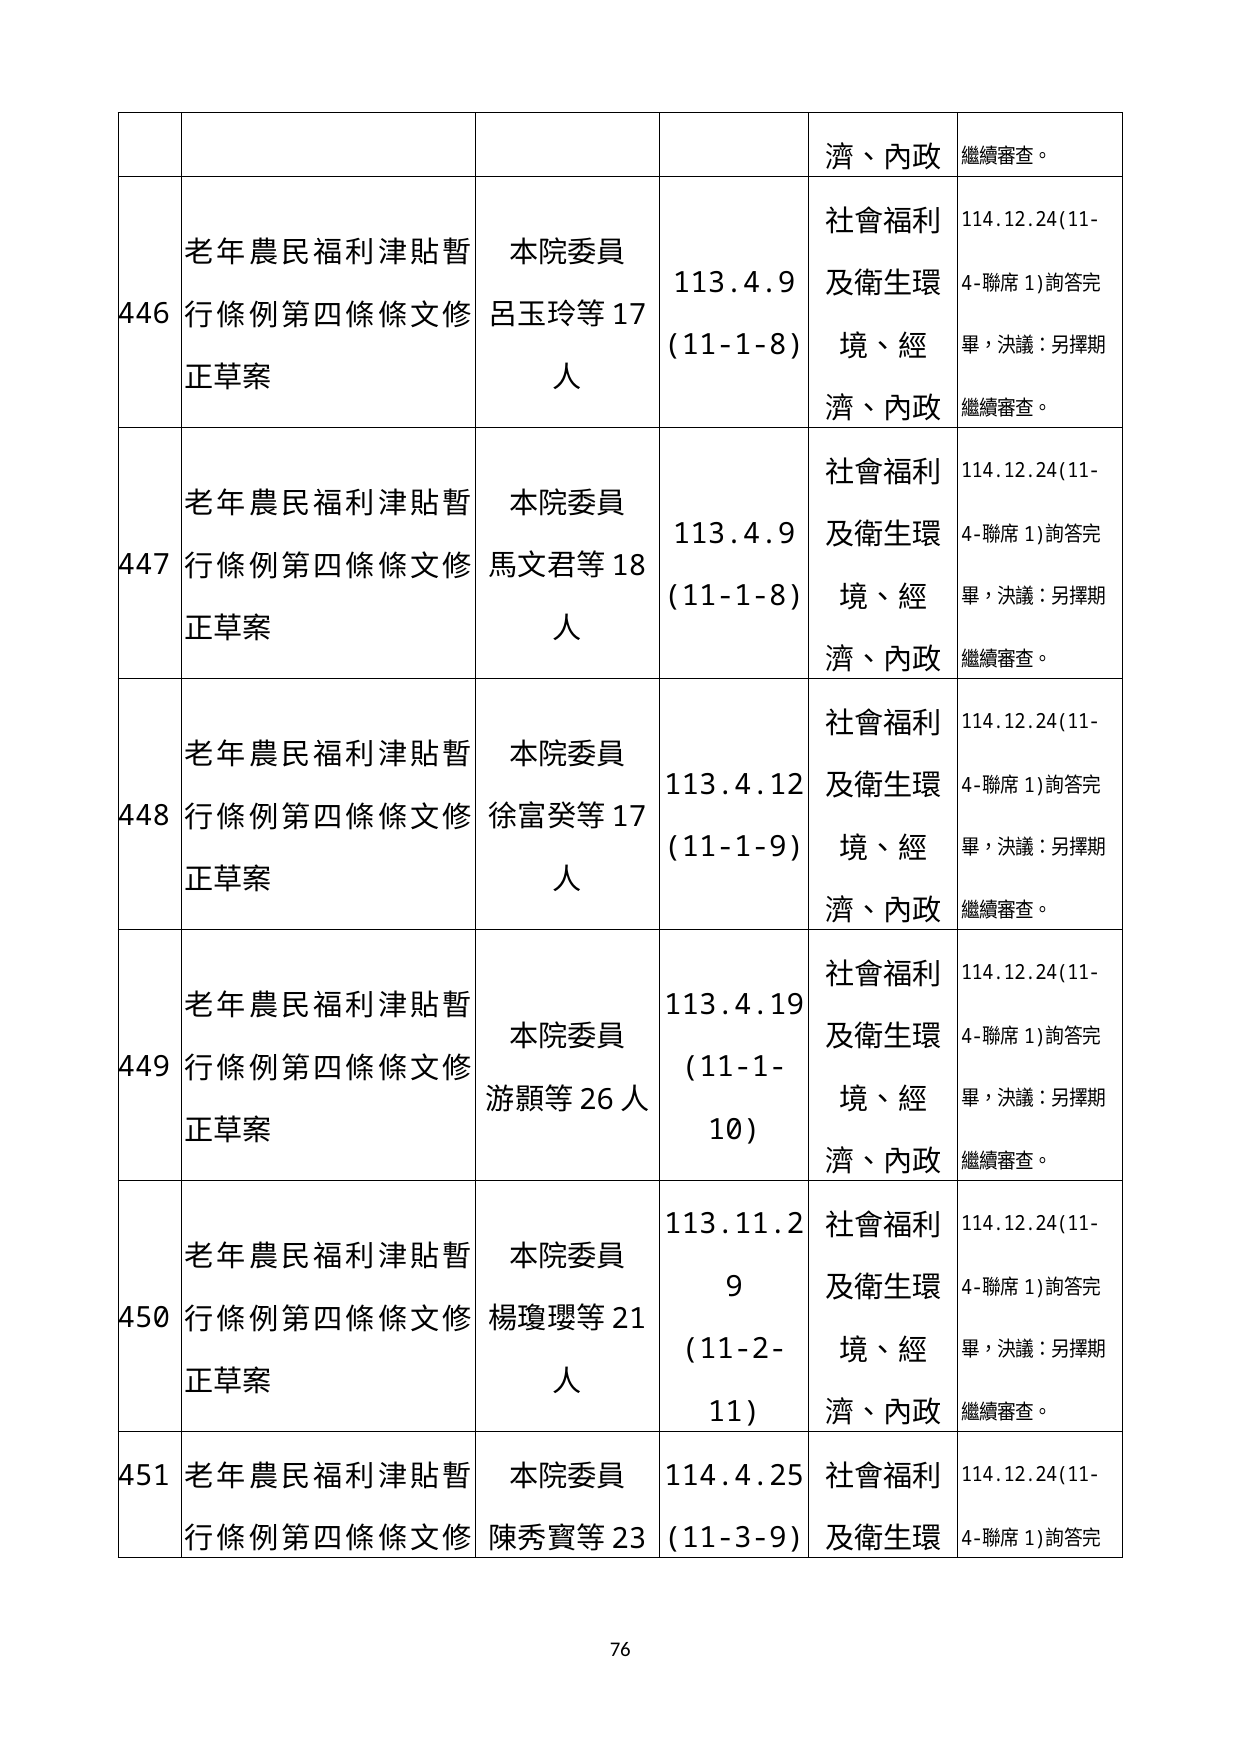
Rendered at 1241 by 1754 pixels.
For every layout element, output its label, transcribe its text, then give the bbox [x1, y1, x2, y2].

table_cell 社會福利及衛生環 [809, 1432, 957, 1557]
table_cell 114.12.24(11-4-聯席1)詢答完畢，決議：另擇期繼續審查。 [958, 1181, 1122, 1431]
table_cell [121, 807, 128, 818]
table_cell 本院委員 呂玉玲等17人 [476, 177, 659, 427]
table_cell 社會福利及衛生環境、經濟、內政 [809, 930, 957, 1180]
table_cell [121, 1467, 128, 1478]
table_cell 老年農民福利津貼暫行條例第四條條文修正草案 [182, 1181, 475, 1431]
table_cell 本院委員 徐富癸等17人 [476, 679, 659, 929]
table_cell 社會福利及衛生環境、經濟、內政 [809, 428, 957, 678]
table_cell [660, 113, 808, 176]
table_cell 濟、內政 [809, 113, 957, 176]
table_cell [119, 113, 181, 176]
table_cell 114.4.25 (11-3-9) [660, 1432, 808, 1557]
table_cell 本院委員 陳秀寳等23 [476, 1432, 659, 1557]
table_cell 社會福利及衛生環境、經濟、內政 [809, 679, 957, 929]
table_cell 社會福利及衛生環境、經濟、內政 [809, 1181, 957, 1431]
table_cell [182, 113, 475, 176]
table_cell [119, 177, 181, 427]
table_cell [121, 305, 128, 316]
table_cell [119, 930, 181, 1180]
table_cell 本院委員 馬文君等18人 [476, 428, 659, 678]
table_cell 老年農民福利津貼暫行條例第四條條文修正草案 [182, 428, 475, 678]
table_cell [119, 1432, 181, 1557]
table_cell 114.12.24(11-4-聯席1)詢答完畢，決議：另擇期繼續審查。 [958, 177, 1122, 427]
table_cell 113.4.9 (11-1-8) [660, 428, 808, 678]
table_cell [119, 1181, 181, 1431]
table_cell [121, 556, 128, 567]
table_cell [119, 679, 181, 929]
table_cell 繼續審查。 [958, 113, 1122, 176]
table_cell 社會福利及衛生環境、經濟、內政 [809, 177, 957, 427]
table_cell 老年農民福利津貼暫行條例第四條條文修正草案 [182, 679, 475, 929]
table_cell 113.4.9 (11-1-8) [660, 177, 808, 427]
table_cell 老年農民福利津貼暫行條例第四條條文修正草案 [182, 930, 475, 1180]
table_cell 113.11.29 (11-2-11) [660, 1181, 808, 1431]
table_cell [119, 428, 181, 678]
table_cell 114.12.24(11-4-聯席1)詢答完 [958, 1432, 1122, 1557]
table_cell 114.12.24(11-4-聯席1)詢答完畢，決議：另擇期繼續審查。 [958, 679, 1122, 929]
table_cell 本院委員 游顥等26人 [476, 930, 659, 1180]
table_cell [476, 113, 659, 176]
table_cell 本院委員 楊瓊瓔等21人 [476, 1181, 659, 1431]
table_cell [121, 1309, 128, 1320]
table_cell 113.4.19 (11-1-10) [660, 930, 808, 1180]
table_cell 114.12.24(11-4-聯席1)詢答完畢，決議：另擇期繼續審查。 [958, 930, 1122, 1180]
table_cell 113.4.12 (11-1-9) [660, 679, 808, 929]
table_cell 老年農民福利津貼暫行條例第四條條文修 [182, 1432, 475, 1557]
table_cell 114.12.24(11-4-聯席1)詢答完畢，決議：另擇期繼續審查。 [958, 428, 1122, 678]
table_cell [121, 1058, 128, 1069]
table_cell 老年農民福利津貼暫行條例第四條條文修正草案 [182, 177, 475, 427]
